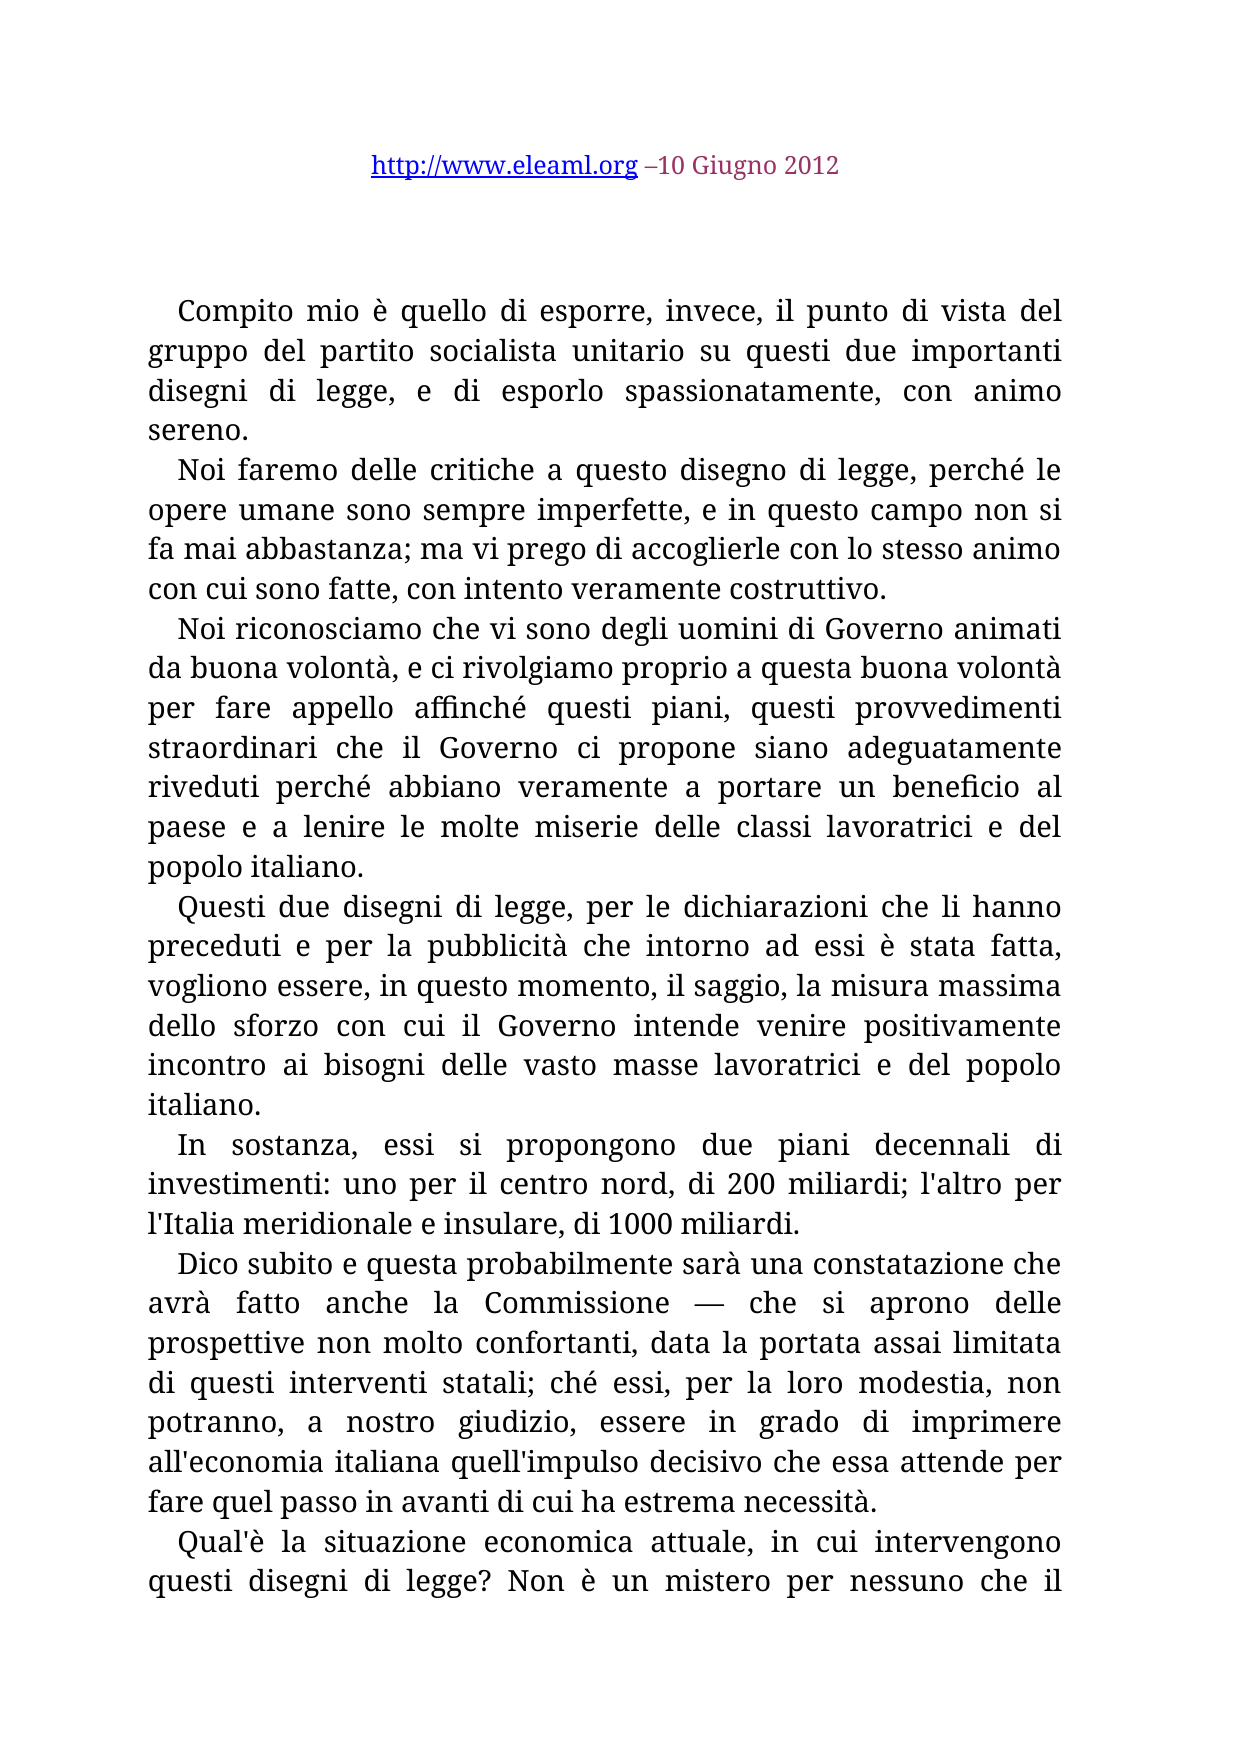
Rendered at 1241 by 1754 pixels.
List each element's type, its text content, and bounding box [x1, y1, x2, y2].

text Compito mio è quello di esporre, invece, il punto di vista del gruppo del partito socialista unitario su questi due importanti disegni di legge, e di esporlo spassionatamente, con animo sereno. [148, 291, 1063, 449]
text Qual'è la situazione economica attuale, in cui intervengono questi disegni di legge? Non è un mistero per nessuno che il [148, 1521, 1063, 1600]
text Dico subito e questa probabilmente sarà una constatazione che avrà fatto anche la Commissione — che si aprono delle prospettive non molto confortanti, data la portata assai limitata di questi interventi statali; ché essi, per la loro modestia, non potranno, a nostro giudizio, essere in grado di imprimere all'economia italiana quell'impulso decisivo che essa attende per fare quel passo in avanti di cui ha estrema necessità. [148, 1243, 1063, 1521]
text Questi due disegni di legge, per le dichiarazioni che li hanno preceduti e per la pubblicità che intorno ad essi è stata fatta, vogliono essere, in questo momento, il saggio, la misura massima dello sforzo con cui il Governo intende venire positivamente incontro ai bisogni delle vasto masse lavoratrici e del popolo italiano. [148, 886, 1063, 1124]
text In sostanza, essi si propongono due piani decennali di investimenti: uno per il centro nord, di 200 miliardi; l'altro per l'Italia meridionale e insulare, di 1000 miliardi. [148, 1124, 1063, 1243]
text Noi riconosciamo che vi sono degli uomini di Governo animati da buona volontà, e ci rivolgiamo proprio a questa buona volontà per fare appello affinché questi piani, questi provvedimenti straordinari che il Governo ci propone siano adeguatamente riveduti perché abbiano veramente a portare un beneficio al paese e a lenire le molte miserie delle classi lavoratrici e del popolo italiano. [148, 608, 1063, 886]
text Noi faremo delle critiche a questo disegno di legge, perché le opere umane sono sempre imperfette, e in questo campo non si fa mai abbastanza; ma vi prego di accoglierle con lo stesso animo con cui sono fatte, con intento veramente costruttivo. [148, 449, 1063, 608]
